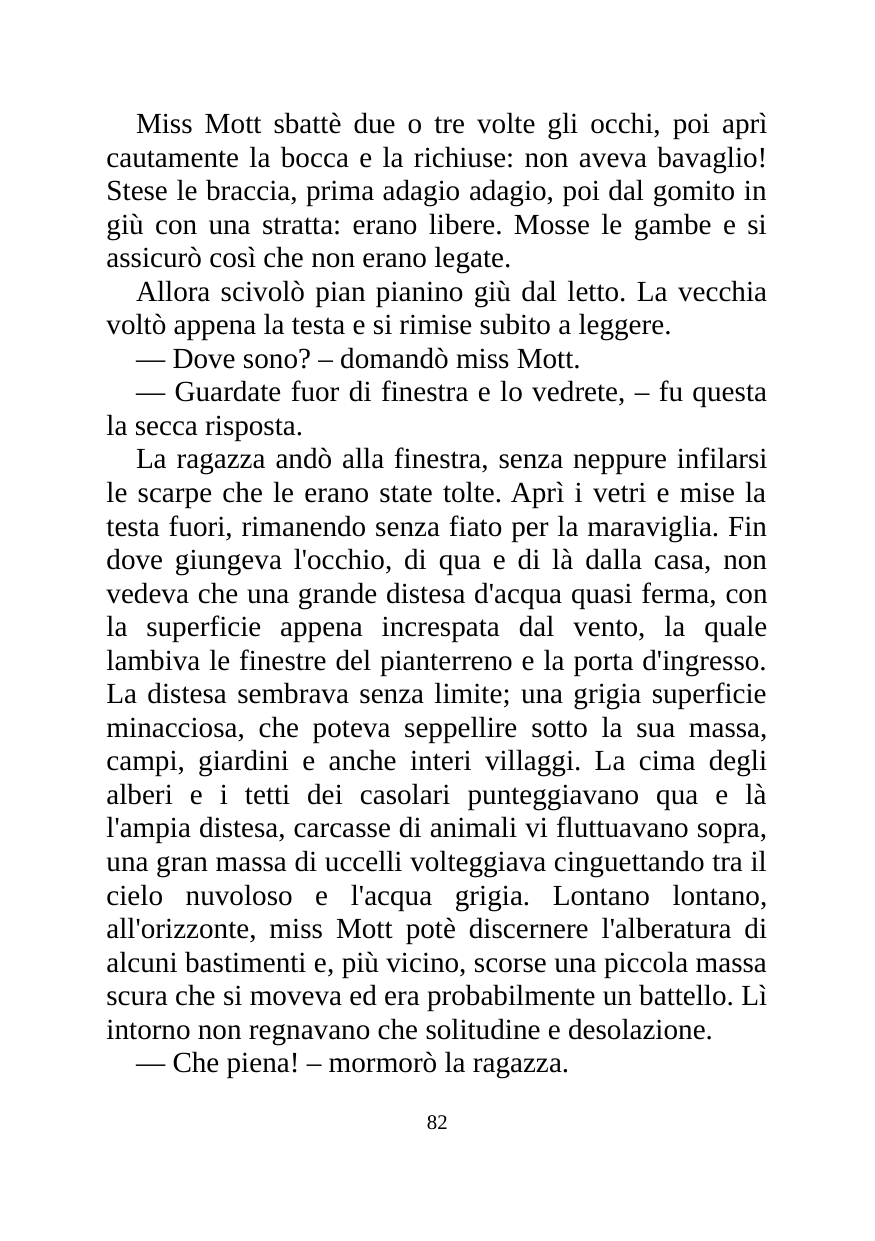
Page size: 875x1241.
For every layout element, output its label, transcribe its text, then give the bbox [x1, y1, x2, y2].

text — Che piena! – mormorò la ragazza. [106, 1045, 768, 1079]
text Miss Mott sbattè due o tre volte gli occhi, poi aprì cautamente la bocca e la richiuse: non aveva bavaglio! Stese le braccia, prima adagio adagio, poi dal gomito in giù con una stratta: erano libere. Mosse le gambe e si assicurò così che non erano legate. [106, 106, 768, 274]
text — Dove sono? – domandò miss Mott. [106, 341, 768, 374]
text La ragazza andò alla finestra, senza neppure infilarsi le scarpe che le erano state tolte. Aprì i vetri e mise la testa fuori, rimanendo senza fiato per la maraviglia. Fin dove giungeva l'occhio, di qua e di là dalla casa, non vedeva che una grande distesa d'acqua quasi ferma, con la superficie appena increspata dal vento, la quale lambiva le finestre del pianterreno e la porta d'ingresso. La distesa sembrava senza limite; una grigia superficie minacciosa, che poteva seppellire sotto la sua massa, campi, giardini e anche interi villaggi. La cima degli alberi e i tetti dei casolari punteggiavano qua e là l'ampia distesa, carcasse di animali vi fluttuavano sopra, una gran massa di uccelli volteggiava cinguettando tra il cielo nuvoloso e l'acqua grigia. Lontano lontano, all'orizzonte, miss Mott potè discernere l'alberatura di alcuni bastimenti e, più vicino, scorse una piccola massa scura che si moveva ed era probabilmente un battello. Lì intorno non regnavano che solitudine e desolazione. [106, 442, 768, 1045]
text — Guardate fuor di finestra e lo vedrete, – fu questa la secca risposta. [106, 374, 768, 442]
text Allora scivolò pian pianino giù dal letto. La vecchia voltò appena la testa e si rimise subito a leggere. [106, 274, 768, 341]
